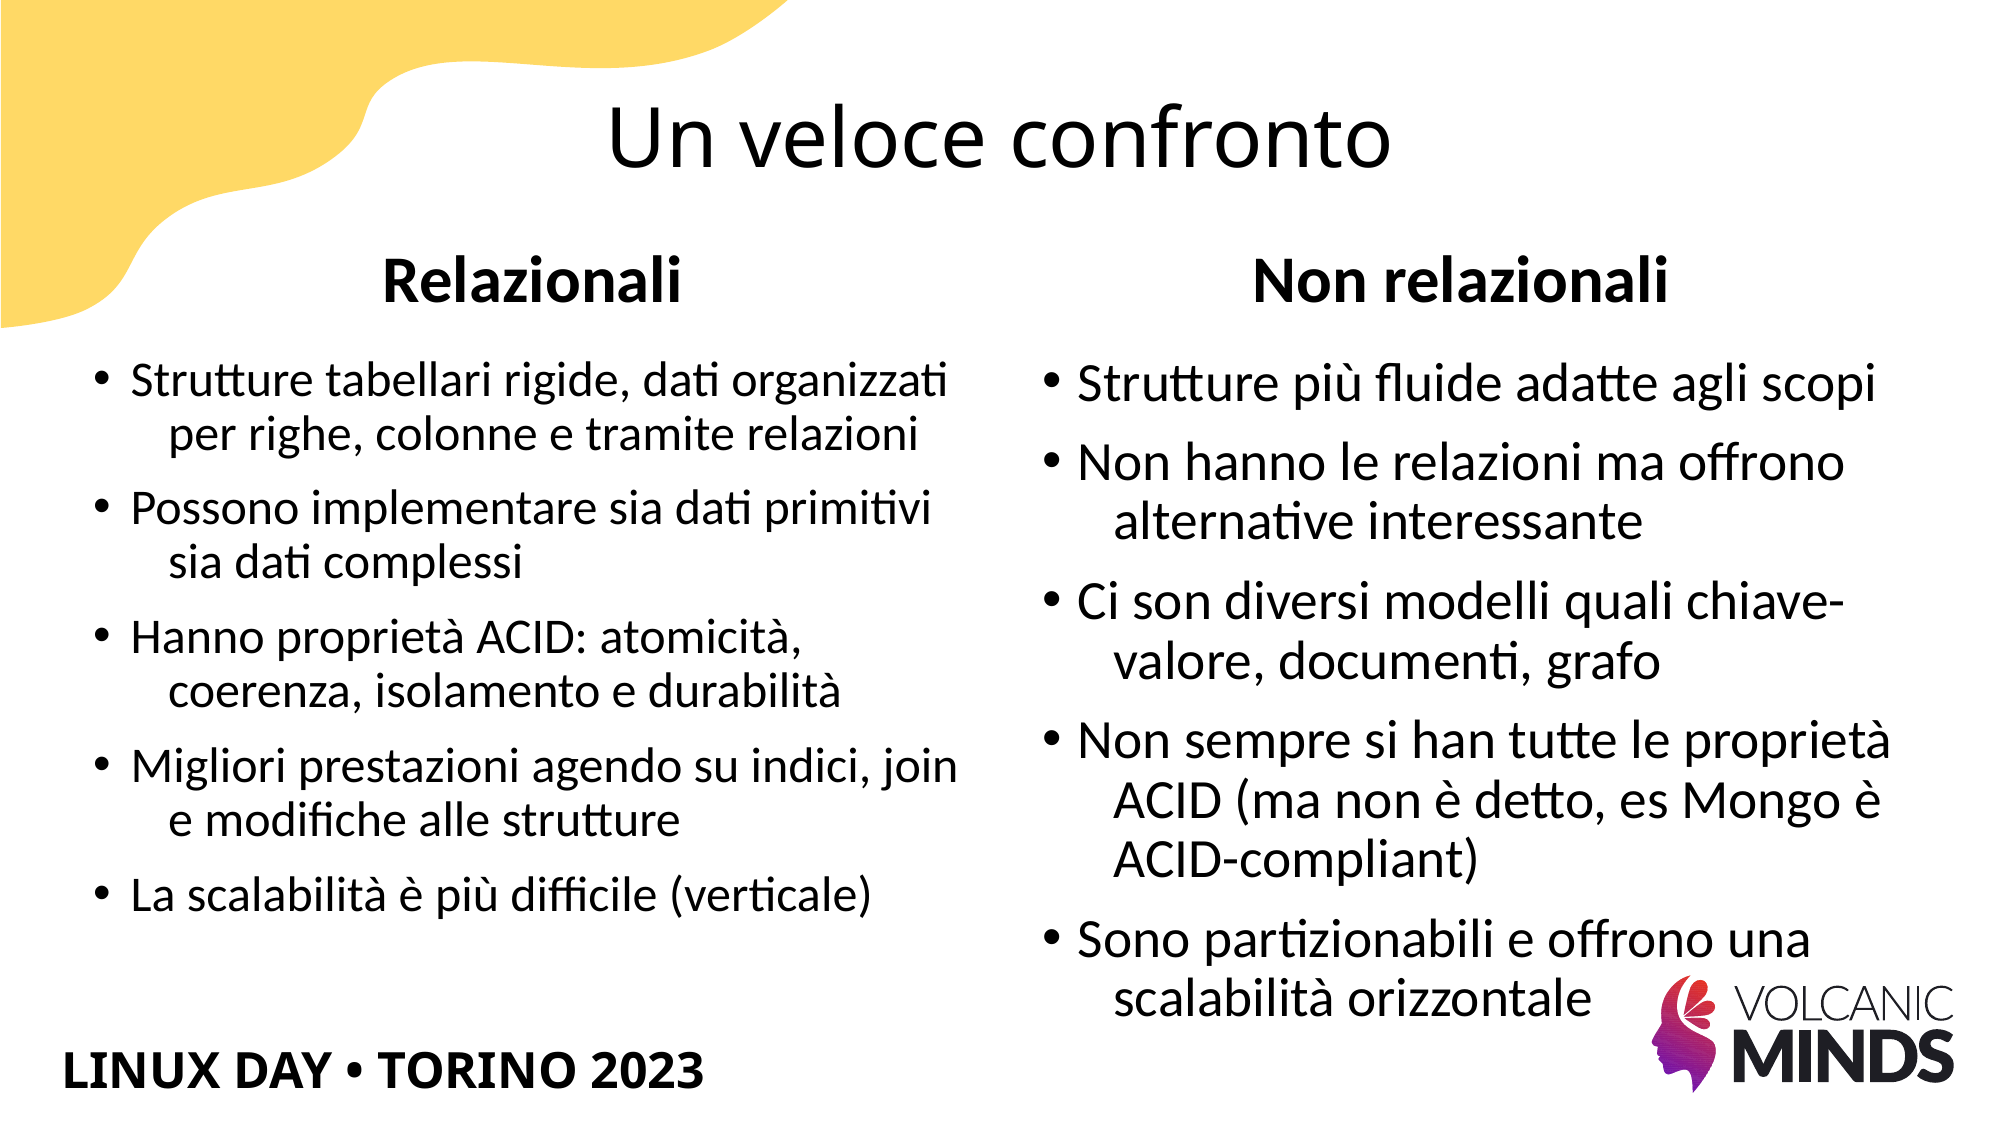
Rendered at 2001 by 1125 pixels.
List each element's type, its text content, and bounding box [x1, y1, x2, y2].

picture [1651, 975, 1955, 1093]
list Strutture tabellari rigide, dati organizzati per righe, colonne e tramite relazioni Possono implementare sia dati primitivi sia dati complessi Hanno proprietà ACID: atomicità, coerenza, isolamento e durabilità Migliori prestazioni agendo su indici, join e modifiche alle strutture La scalabilità è più difficile (verticale) [78, 345, 976, 952]
title Un veloce confronto [137, 32, 1863, 250]
list [137, 410, 984, 961]
text_box LINUX DAY • TORINO 2023 [46, 961, 1547, 1107]
list Non relazionali [1000, 214, 1923, 348]
list Relazionali [78, 214, 988, 348]
picture [0, 0, 906, 631]
text_box Strutture più fluide adatte agli scopi Non hanno le relazioni ma offrono alternative interessante Ci son diversi modelli quali chiave-valore, documenti, grafo Non sempre si han tutte le proprietà ACID (ma non è detto, es Mongo è ACID-compliant) Sono partizionabili e offrono una scalabilità orizzontale [1027, 345, 1923, 1049]
